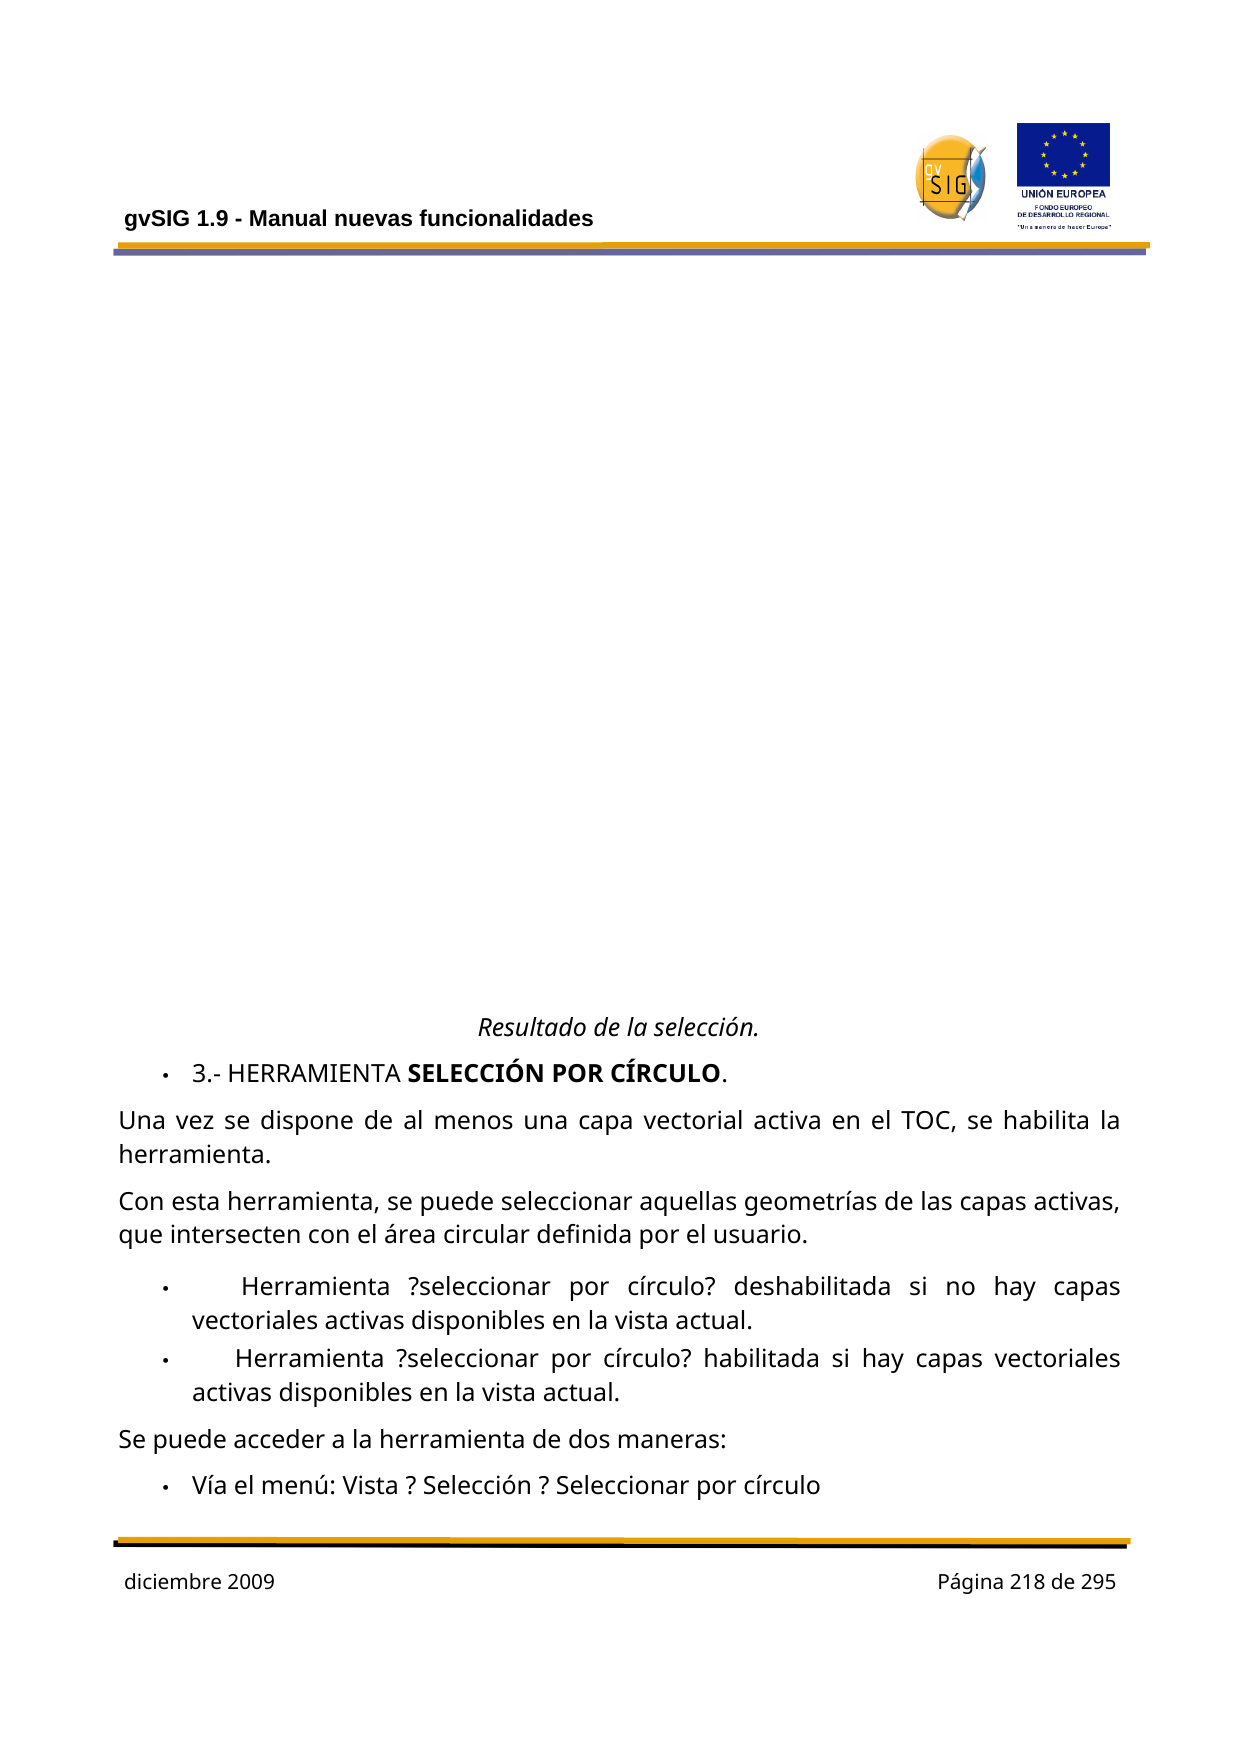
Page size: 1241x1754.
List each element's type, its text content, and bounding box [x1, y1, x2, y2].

list Herramienta ?seleccionar por círculo? habilitada si hay capas vectoriales activas disponibles en la vista actual. [162, 1336, 1122, 1409]
text Una vez se dispone de al menos una capa vectorial activa en el TOC, se habilita la herramienta. [118, 1102, 1122, 1171]
text Con esta herramienta, se puede seleccionar aquellas geometrías de las capas activas, que intersecten con el área circular definida por el usuario. [118, 1183, 1122, 1251]
text Resultado de la selección. [118, 1009, 1122, 1043]
list Herramienta ?seleccionar por círculo? deshabilitada si no hay capas vectoriales activas disponibles en la vista actual. [162, 1264, 1122, 1336]
picture [1015, 123, 1112, 232]
list 3.- HERRAMIENTA SELECCIÓN POR CÍRCULO. [162, 1056, 1122, 1090]
picture [914, 134, 987, 222]
list Vía el menú: Vista ? Selección ? Seleccionar por círculo [162, 1468, 1122, 1502]
text Se puede acceder a la herramienta de dos maneras: [118, 1421, 1122, 1456]
